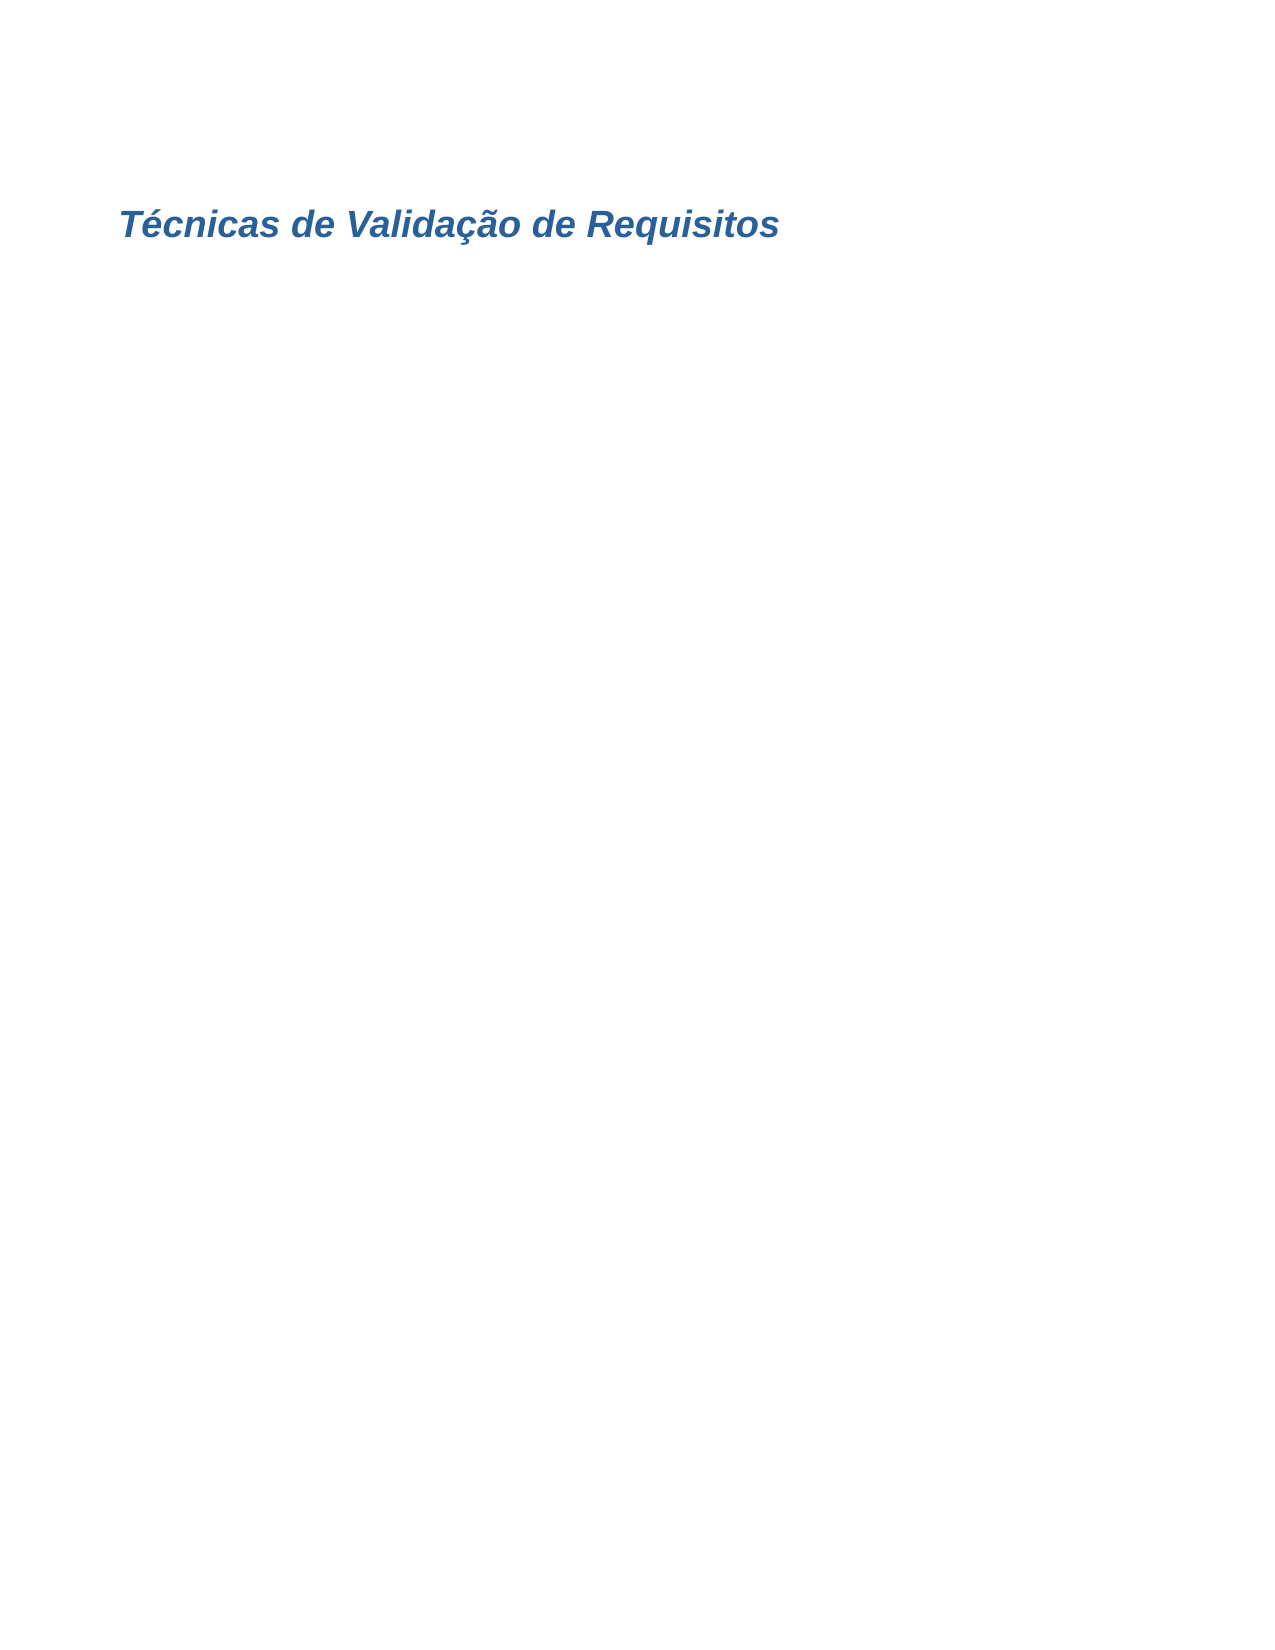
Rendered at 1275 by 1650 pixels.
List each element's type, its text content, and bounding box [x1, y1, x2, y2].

subtitle Técnicas de Validação de Requisitos [118, 201, 1157, 245]
